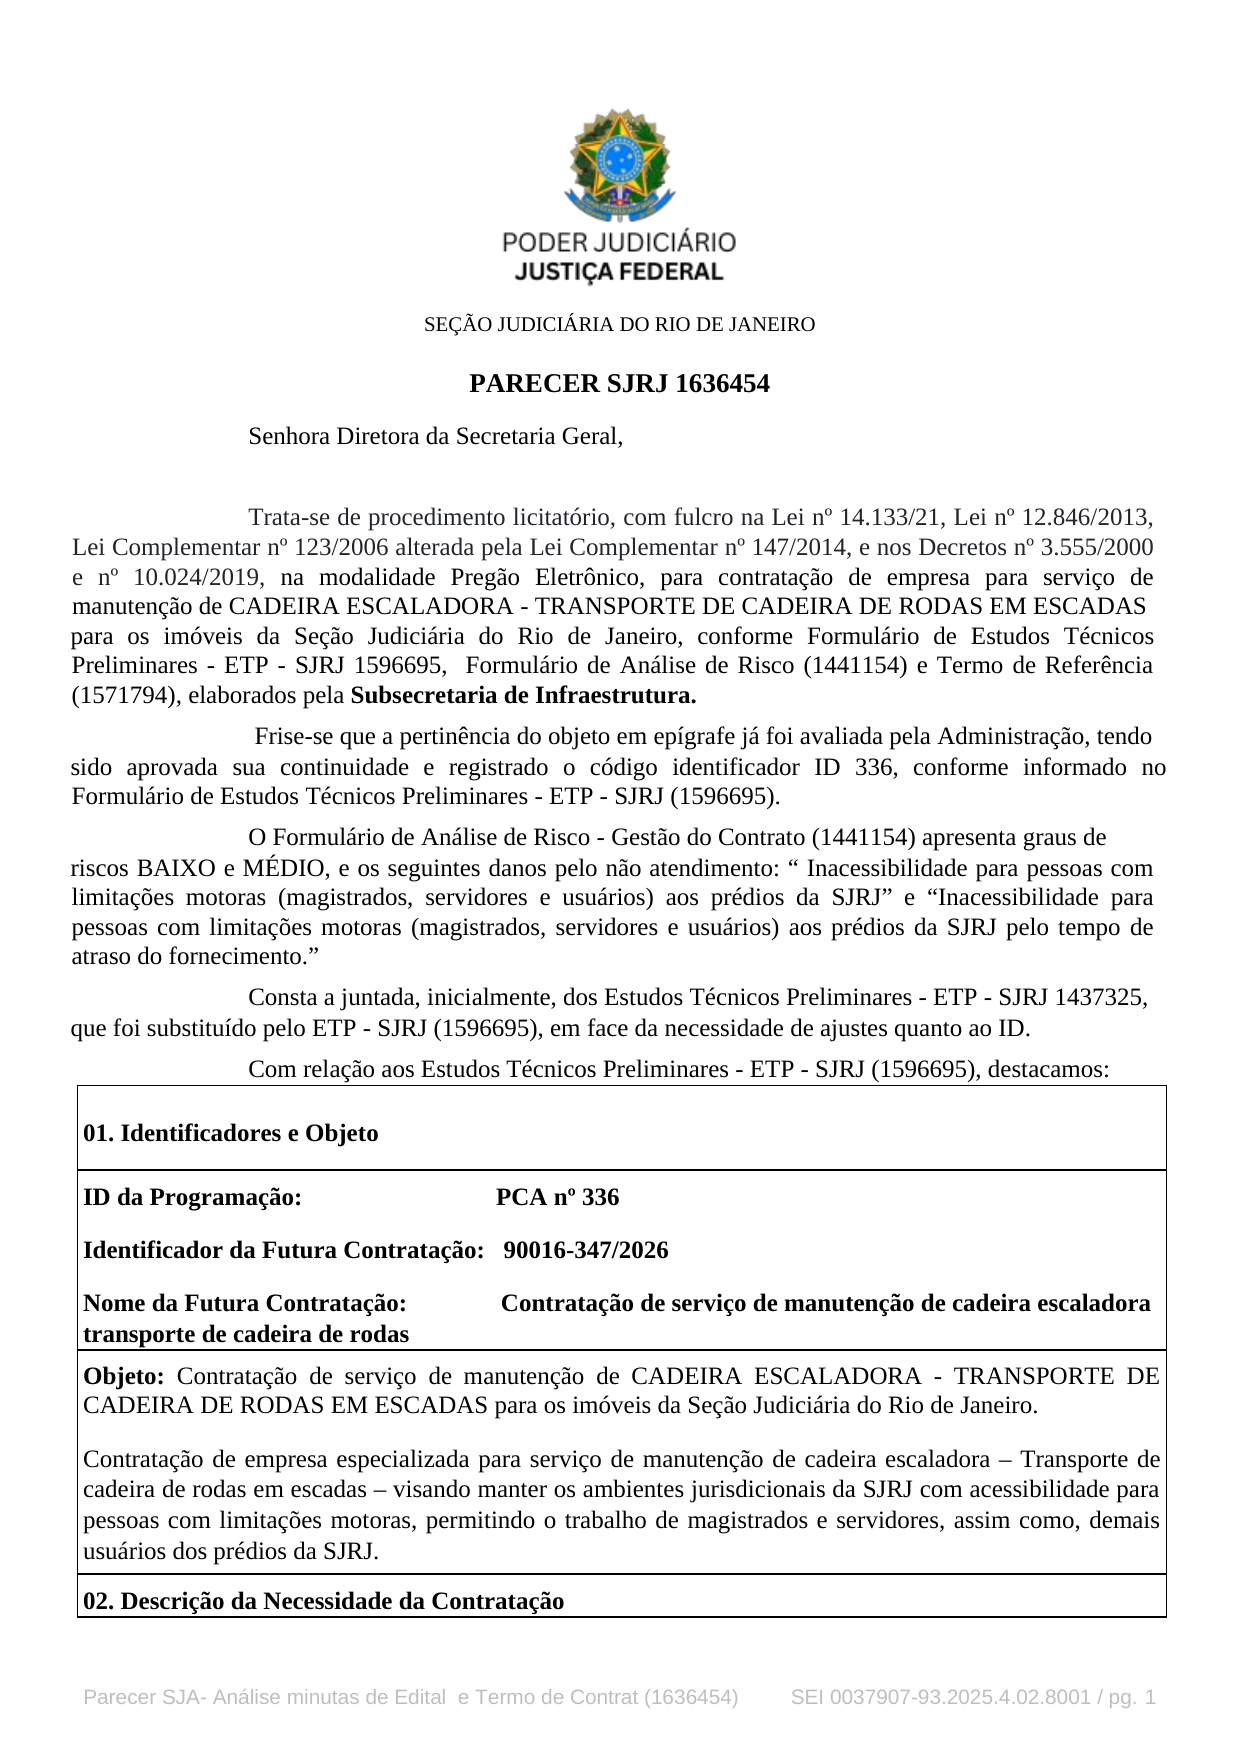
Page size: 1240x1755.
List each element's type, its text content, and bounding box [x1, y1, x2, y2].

table_cell ID da Programação: PCA nº 336 Identificador da Futura Contratação: 90016-347/2026 Nome da Futura Contratação: Contratação de serviço de manutenção de cadeira escaladora transporte de cadeira de rodas [78, 1171, 1166, 1349]
table_header [73, 1085, 77, 1169]
text SEÇÃO JUDICIÁRIA DO RIO DE JANEIRO [85, 312, 1155, 336]
table_header 01. Identificadores e Objeto [78, 1086, 1166, 1169]
table_cell [73, 1573, 77, 1616]
text Com relação aos Estudos Técnicos Preliminares - ETP - SJRJ (1596695), destacamos: [248, 1054, 1168, 1083]
text para os imóveis da Seção Judiciária do Rio de Janeiro, conforme Formulário de Estudos Técnicos Preliminares - ETP - SJRJ 1596695, Formulário de Análise de Risco (1441154) e Termo de Referência (1571794), elaborados pela Subsecretaria de Infraestrutura. [70, 621, 1155, 709]
text que foi substituído pelo ETP - SJRJ (1596695), em face da necessidade de ajustes quanto ao ID. [70, 1013, 1168, 1042]
text Frise-se que a pertinência do objeto em epígrafe já foi avaliada pela Administração, tendo [248, 721, 1168, 750]
text Consta a juntada, inicialmente, dos Estudos Técnicos Preliminares - ETP - SJRJ 1437325, [248, 982, 1168, 1011]
table_cell Objeto: Contratação de serviço de manutenção de CADEIRA ESCALADORA - TRANSPORTE DE CADEIRA DE RODAS EM ESCADAS para os imóveis da Seção Judiciária do Rio de Janeiro. Contratação de empresa especializada para serviço de manutenção de cadeira escaladora – Transporte de cadeira de rodas em escadas – visando manter os ambientes jurisdicionais da SJRJ com acessibilidade para pessoas com limitações motoras, permitindo o trabalho de magistrados e servidores, assim como, demais usuários dos prédios da SJRJ. [78, 1351, 1166, 1573]
table_cell 02. Descrição da Necessidade da Contratação [78, 1575, 1166, 1616]
table_cell [73, 1169, 77, 1349]
subtitle PARECER SJRJ 1636454 [84, 367, 1155, 398]
table_cell [73, 1349, 77, 1573]
text Trata-se de procedimento licitatório, com fulcro na Lei nº 14.133/21, Lei nº 12.846/2013, Lei Complementar nº 123/2006 alterada pela Lei Complementar nº 147/2014, e nos Decretos nº 3.555/2000 e nº 10.024/2019, na modalidade Pregão Eletrônico, para contratação de empresa para serviço de manutenção de CADEIRA ESCALADORA - TRANSPORTE DE CADEIRA DE RODAS EM ESCADAS [72, 502, 1155, 620]
text Senhora Diretora da Secretaria Geral, [248, 421, 1168, 449]
text O Formulário de Análise de Risco - Gestão do Contrato (1441154) apresenta graus de [248, 822, 1168, 851]
text riscos BAIXO e MÉDIO, e os seguintes danos pelo não atendimento: “ Inacessibilidade para pessoas com limitações motoras (magistrados, servidores e usuários) aos prédios da SJRJ” e “Inacessibilidade para pessoas com limitações motoras (magistrados, servidores e usuários) aos prédios da SJRJ pelo tempo de atraso do fornecimento.” [70, 853, 1155, 970]
text sido aprovada sua continuidade e registrado o código identificador ID 336, conforme informado no Formulário de Estudos Técnicos Preliminares - ETP - SJRJ (1596695). [70, 752, 1168, 810]
